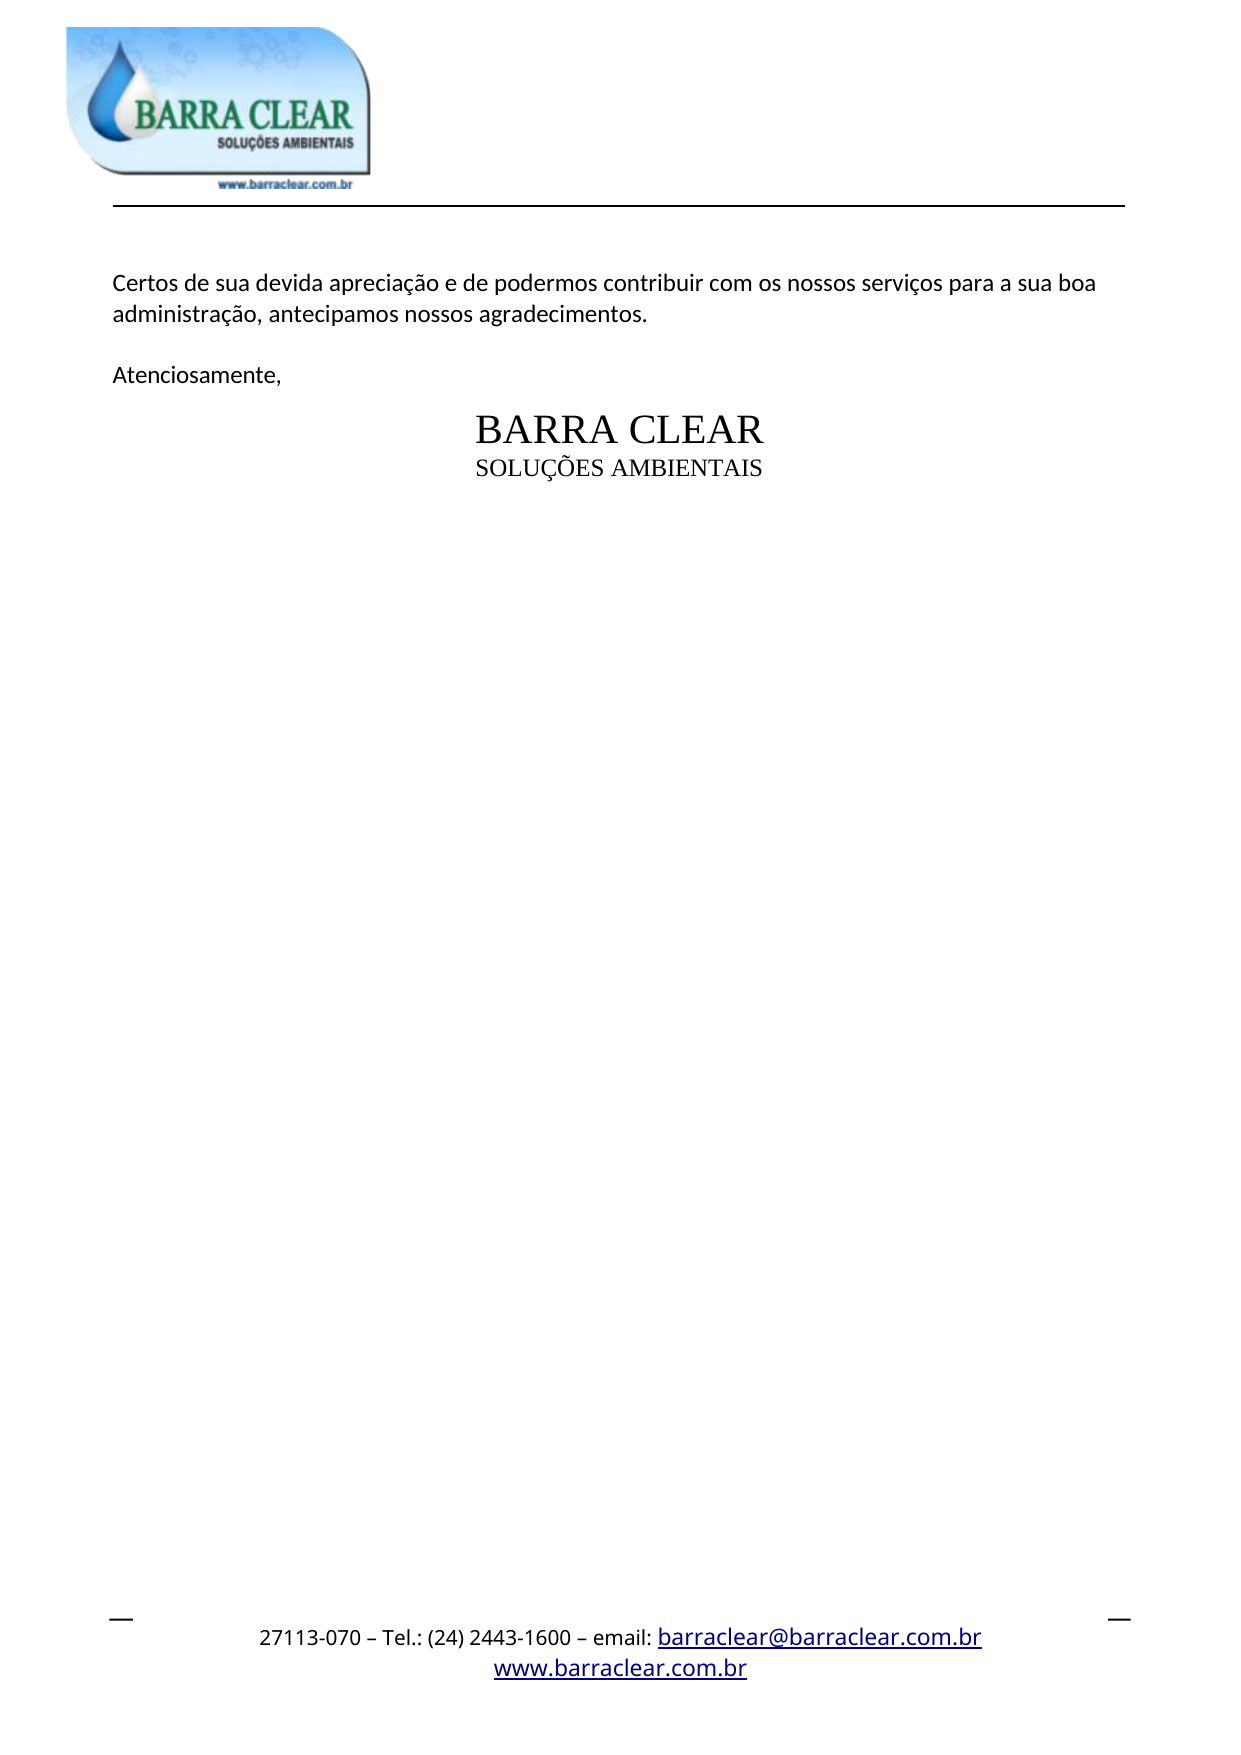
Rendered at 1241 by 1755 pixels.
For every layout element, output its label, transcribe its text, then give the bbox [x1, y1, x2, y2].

text SOLUÇÕES AMBIENTAIS [475, 453, 1137, 482]
subtitle BARRA CLEAR [475, 404, 1137, 452]
text Certos de sua devida apreciação e de podermos contribuir com os nossos serviços para a sua boa administração, antecipamos nossos agradecimentos. [112, 268, 1137, 329]
text Atenciosamente, [112, 359, 289, 389]
